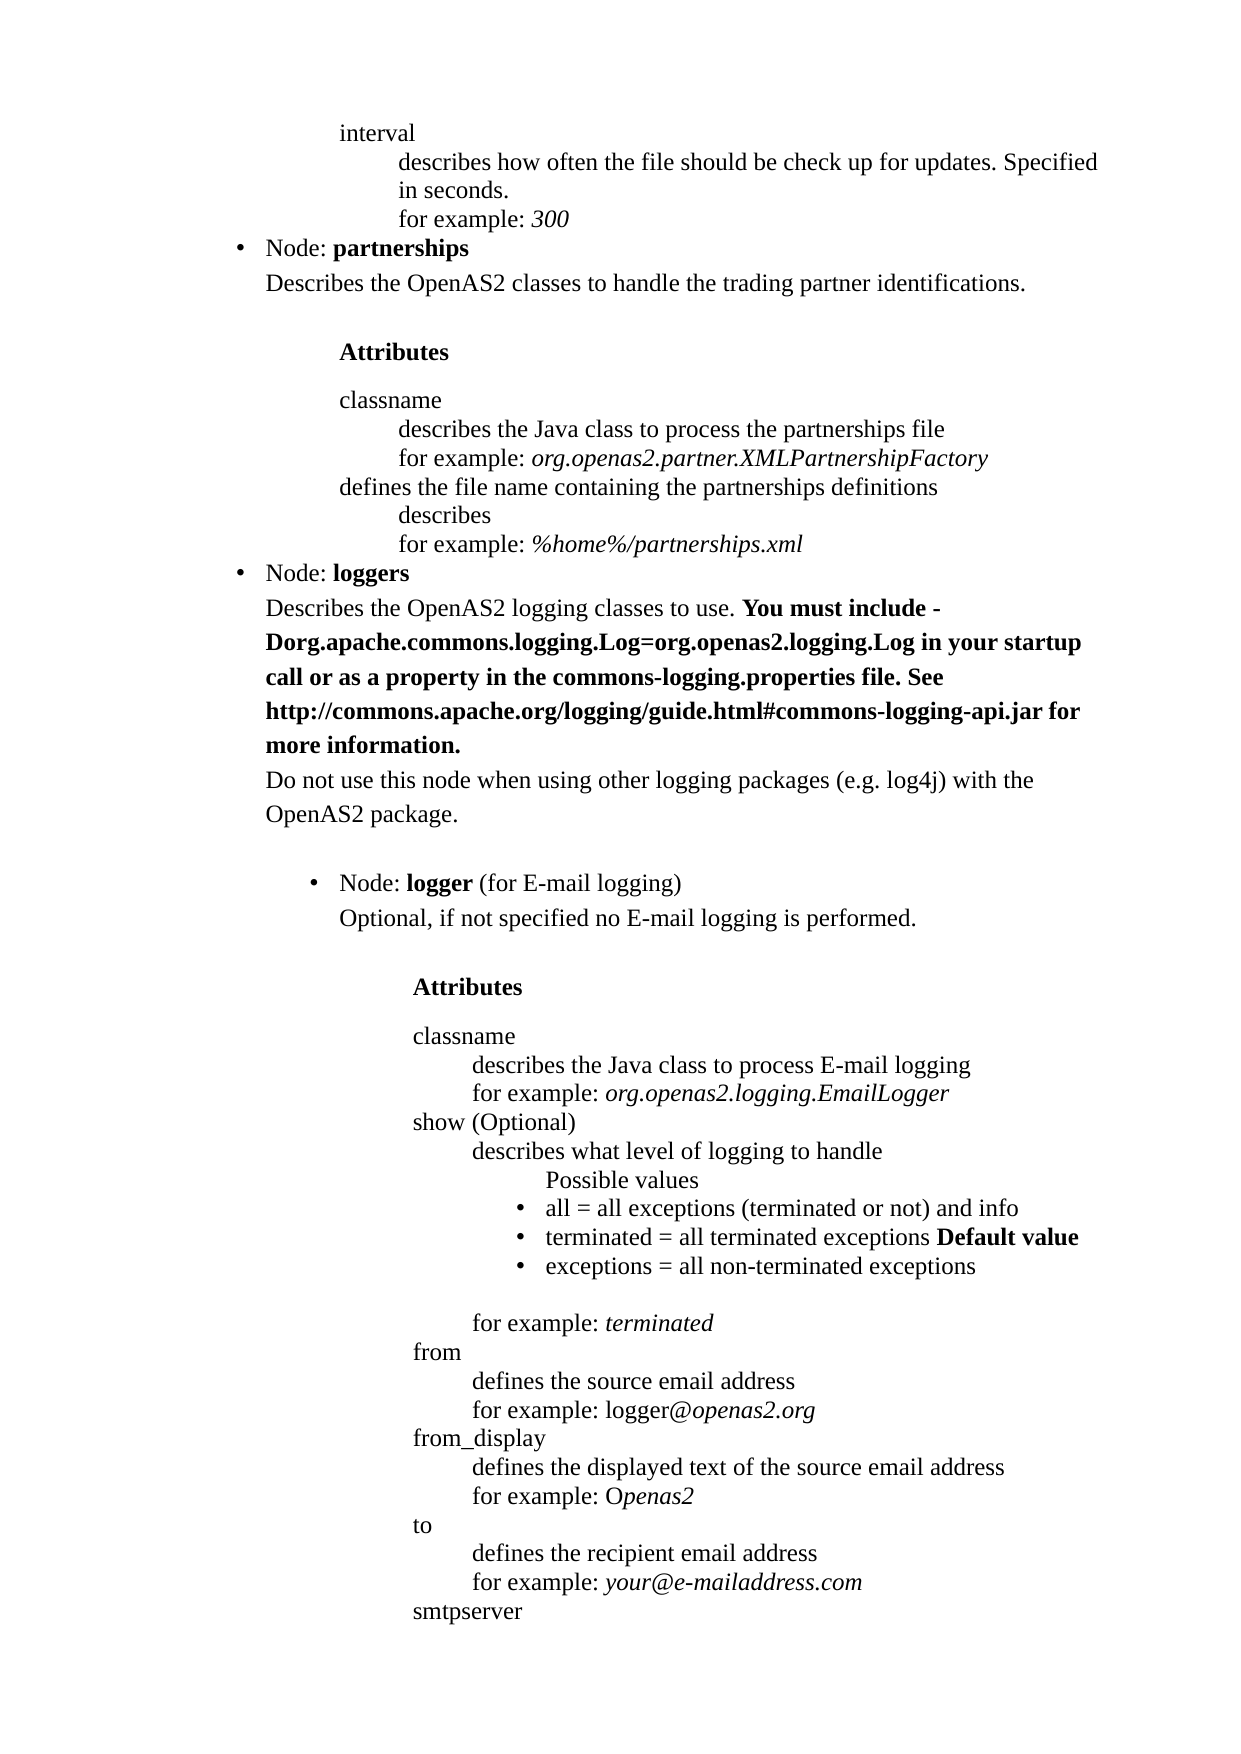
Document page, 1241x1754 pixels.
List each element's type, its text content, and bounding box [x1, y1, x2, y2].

list defines the source email address for example: logger@openas2.org [442, 1366, 1122, 1423]
subtitle smtpserver [383, 1596, 1122, 1625]
list Possible values [516, 1165, 1122, 1193]
list Node: logger (for E-mail logging) Optional, if not specified no E-mail logging is performed. [309, 868, 1122, 932]
list describes for example: %home%/partnerships.xml [369, 501, 1122, 558]
list describes what level of logging to handle [442, 1136, 1122, 1165]
list Node: loggers Describes the OpenAS2 logging classes to use. You must include -Dorg.apache.commons.logging.Log=org.openas2.logging.Log in your startup call or as a property in the commons-logging.properties file. See http://commons.apache.org/logging/guide.html#commons-logging-api.jar for more information. Do not use this node when using other logging packages (e.g. log4j) with the OpenAS2 package. [236, 558, 1122, 828]
subtitle classname [309, 386, 1122, 414]
subtitle interval [309, 118, 1122, 147]
list defines the displayed text of the source email address for example: Openas2 [442, 1452, 1122, 1510]
list for example: terminated [442, 1280, 1122, 1337]
subtitle defines the file name containing the partnerships definitions [309, 472, 1122, 501]
subtitle from_display [383, 1423, 1122, 1452]
list describes the Java class to process E-mail logging for example: org.openas2.logging.EmailLogger [442, 1050, 1122, 1107]
subtitle to [383, 1510, 1122, 1538]
list exceptions = all non-terminated exceptions [516, 1251, 1122, 1280]
list defines the recipient email address for example: your@e-mailaddress.com [442, 1538, 1122, 1596]
list describes how often the file should be check up for updates. Specified in seconds. for example: 300 [369, 147, 1122, 233]
subtitle from [383, 1337, 1122, 1366]
list terminated = all terminated exceptions Default value [516, 1222, 1122, 1251]
subtitle classname [383, 1021, 1122, 1050]
list Node: partnerships Describes the OpenAS2 classes to handle the trading partner identifications. [236, 233, 1122, 296]
subtitle show (Optional) [383, 1107, 1122, 1136]
list Attributes [309, 302, 1122, 365]
list all = all exceptions (terminated or not) and info [516, 1193, 1122, 1222]
list describes the Java class to process the partnerships file for example: org.openas2.partner.XMLPartnershipFactory [369, 414, 1122, 472]
list Attributes [383, 937, 1122, 1001]
